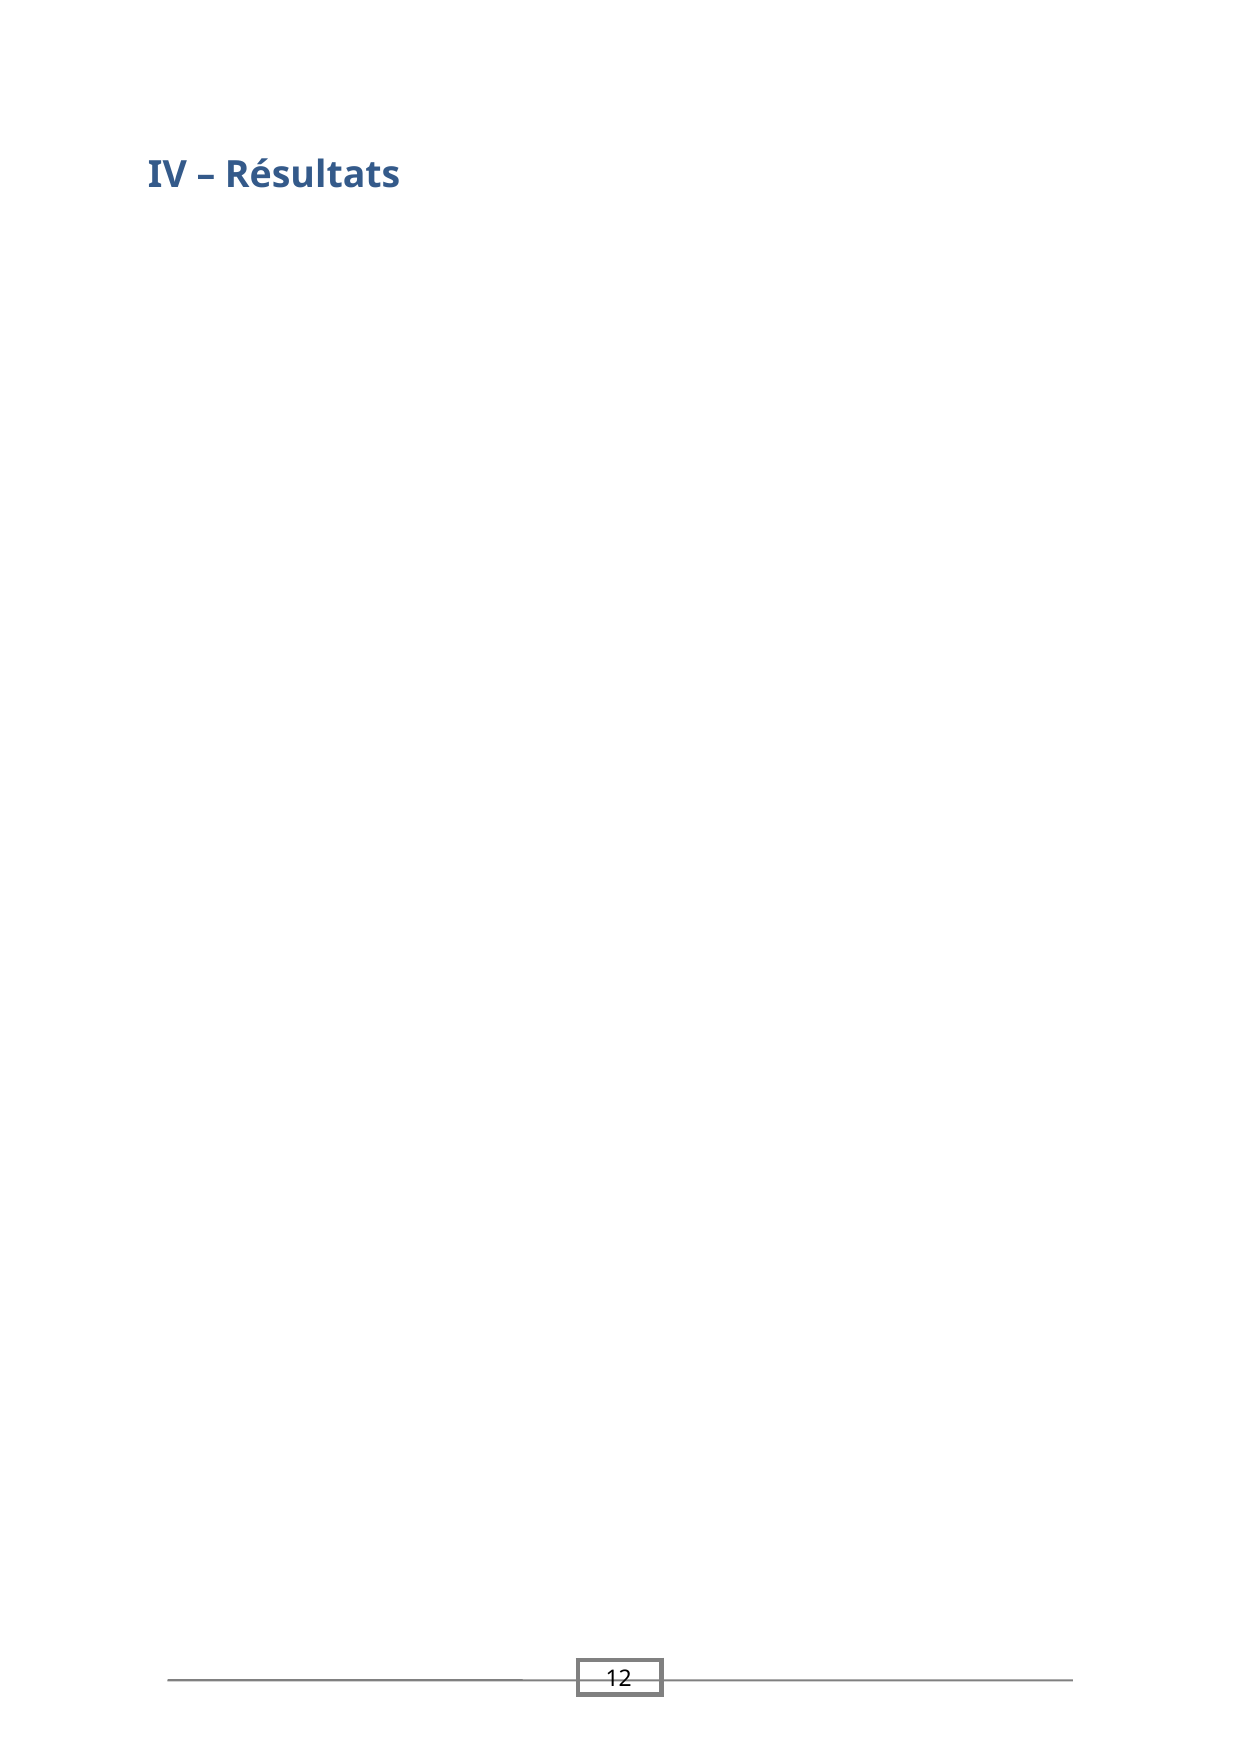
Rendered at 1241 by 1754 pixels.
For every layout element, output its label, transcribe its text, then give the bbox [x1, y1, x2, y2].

subtitle IV – Résultats [148, 148, 1093, 199]
